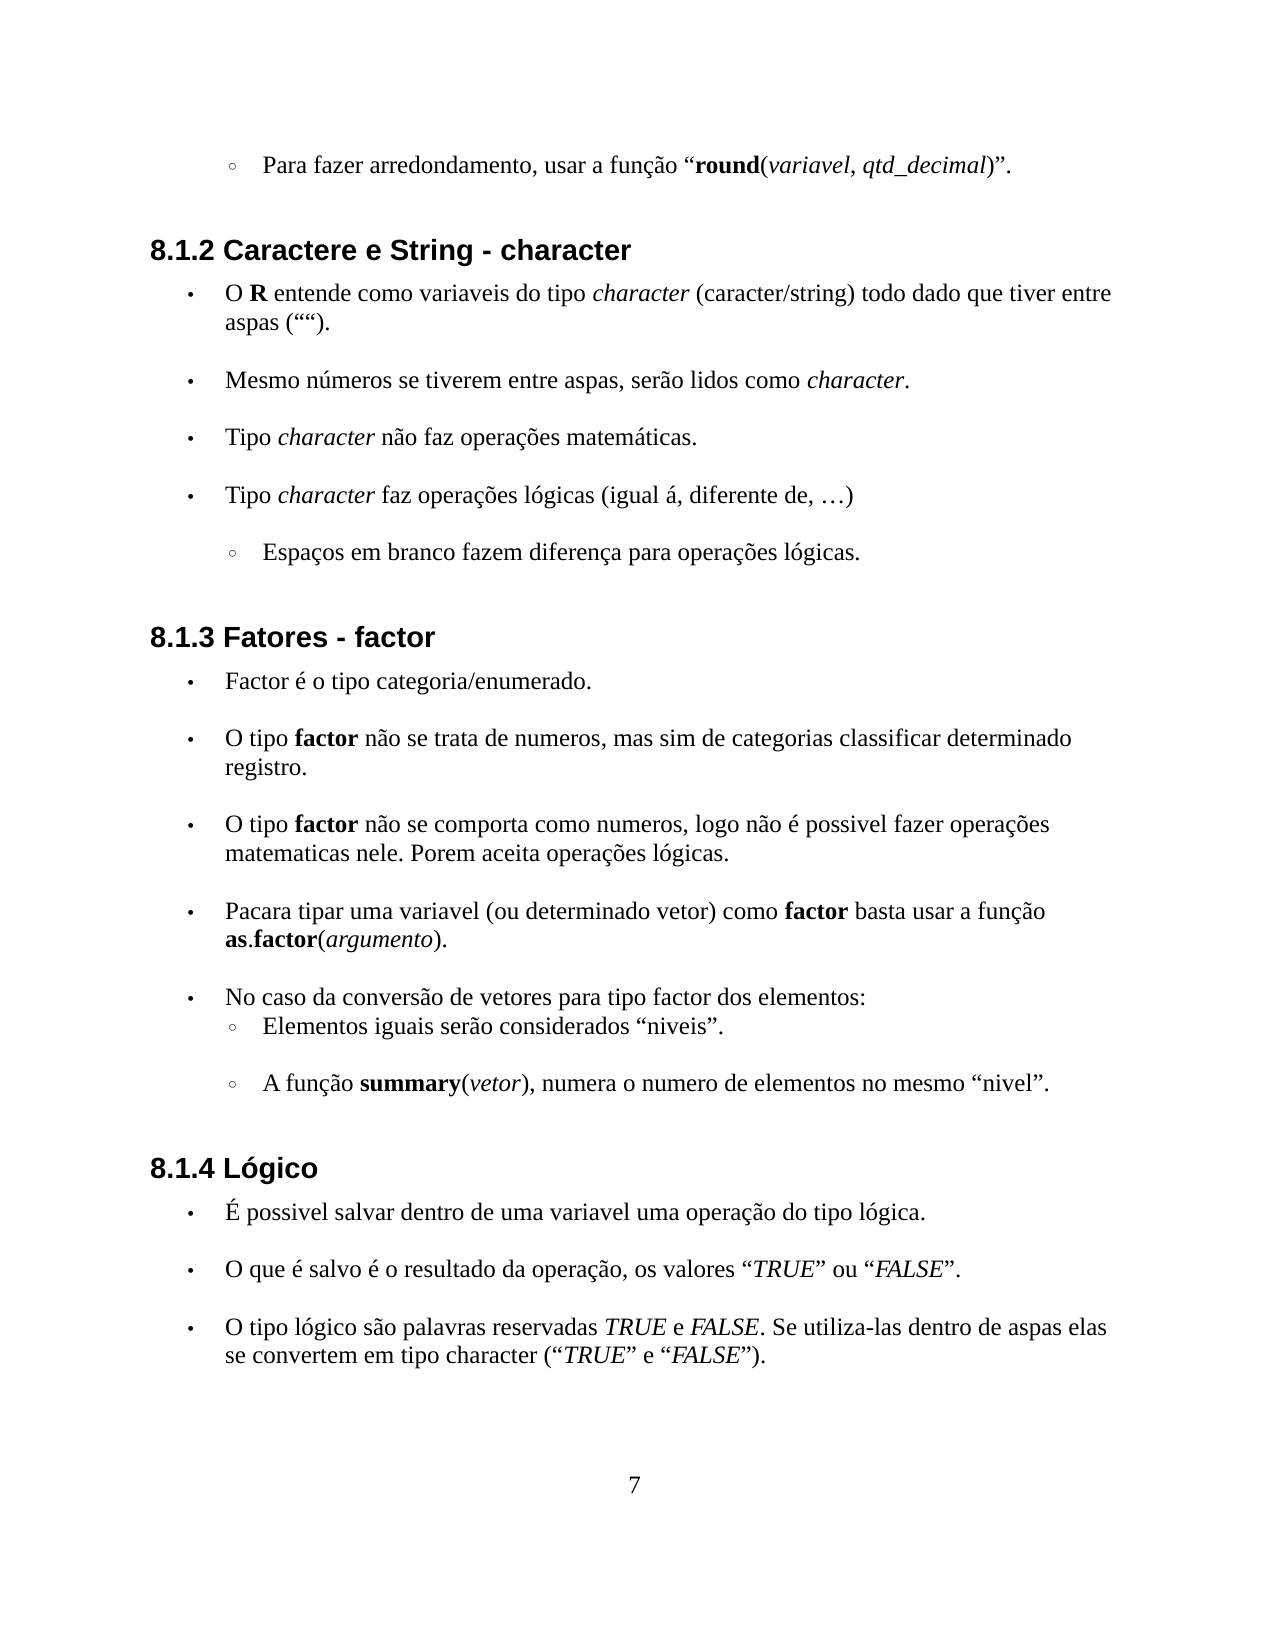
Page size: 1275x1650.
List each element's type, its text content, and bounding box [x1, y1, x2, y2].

list Tipo character não faz operações matemáticas. [187, 422, 1125, 480]
list O tipo factor não se comporta como numeros, logo não é possivel fazer operações matematicas nele. Porem aceita operações lógicas. [187, 809, 1125, 896]
list Pacara tipar uma variavel (ou determinado vetor) como factor basta usar a função as.factor(argumento). [187, 896, 1125, 982]
list Elementos iguais serão considerados “niveis”. [225, 1011, 1125, 1068]
list O tipo lógico são palavras reservadas TRUE e FALSE. Se utiliza-las dentro de aspas elas se convertem em tipo character (“TRUE” e “FALSE”). [187, 1312, 1125, 1398]
list Espaços em branco fazem diferença para operações lógicas. [225, 537, 1125, 595]
list O tipo factor não se trata de numeros, mas sim de categorias classificar determinado registro. [187, 723, 1125, 809]
list Tipo character faz operações lógicas (igual á, diferente de, …) [187, 480, 1125, 537]
list A função summary(vetor), numera o numero de elementos no mesmo “nivel”. [225, 1068, 1125, 1126]
list No caso da conversão de vetores para tipo factor dos elementos: [187, 982, 1125, 1011]
list É possivel salvar dentro de uma variavel uma operação do tipo lógica. [187, 1197, 1125, 1254]
list O que é salvo é o resultado da operação, os valores “TRUE” ou “FALSE”. [187, 1254, 1125, 1312]
list O R entende como variaveis do tipo character (caracter/string) todo dado que tiver entre aspas (““). [187, 278, 1125, 365]
list Para fazer arredondamento, usar a função “round(variavel, qtd_decimal)”. [225, 150, 1125, 207]
list Factor é o tipo categoria/enumerado. [187, 666, 1125, 723]
list Mesmo números se tiverem entre aspas, serão lidos como character. [187, 365, 1125, 422]
subtitle 8.1.4 Lógico [150, 1151, 1125, 1184]
subtitle 8.1.3 Fatores - factor [150, 620, 1125, 653]
subtitle 8.1.2 Caractere e String - character [150, 232, 1125, 266]
